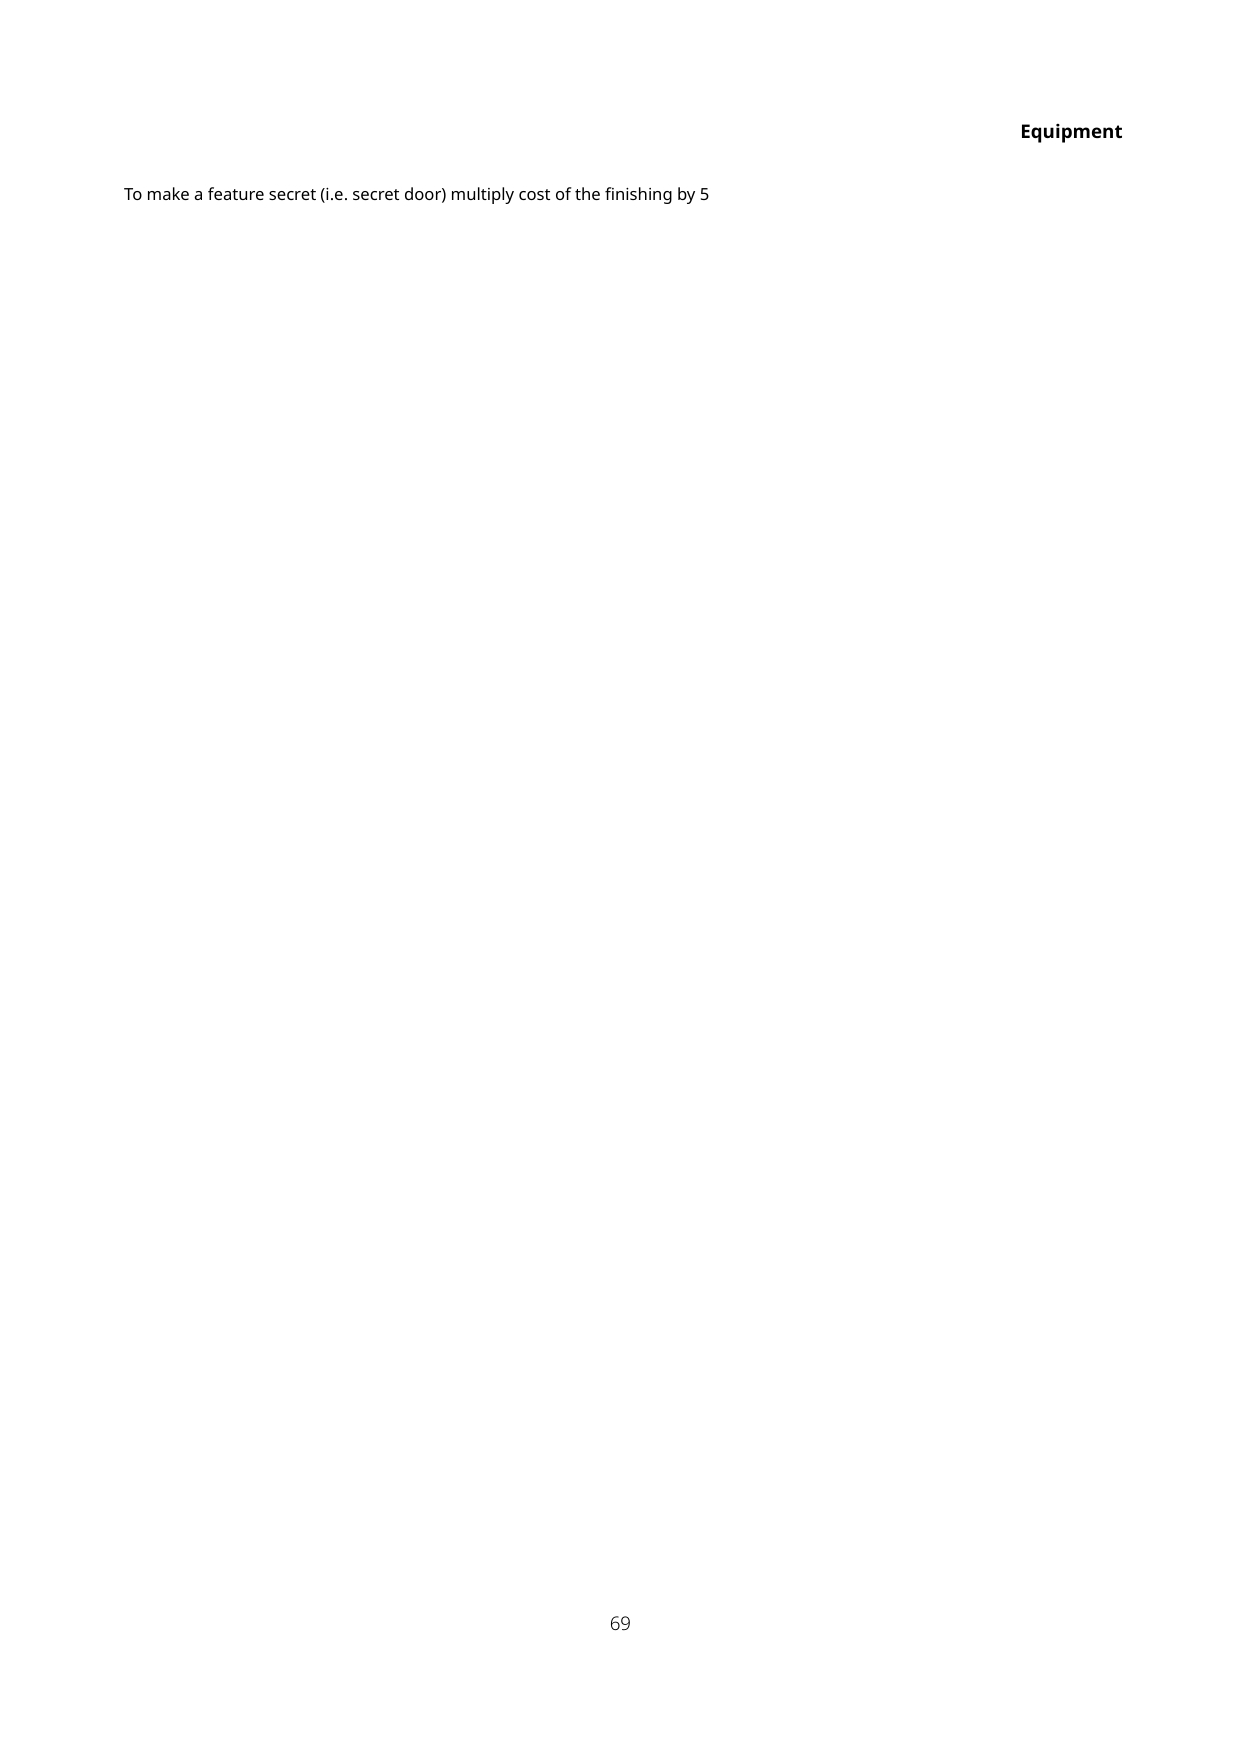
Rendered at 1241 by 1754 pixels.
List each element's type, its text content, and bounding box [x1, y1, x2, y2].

table_cell To make a feature secret (i.e. secret door) multiply cost of the finishing by 5 [118, 173, 1123, 211]
